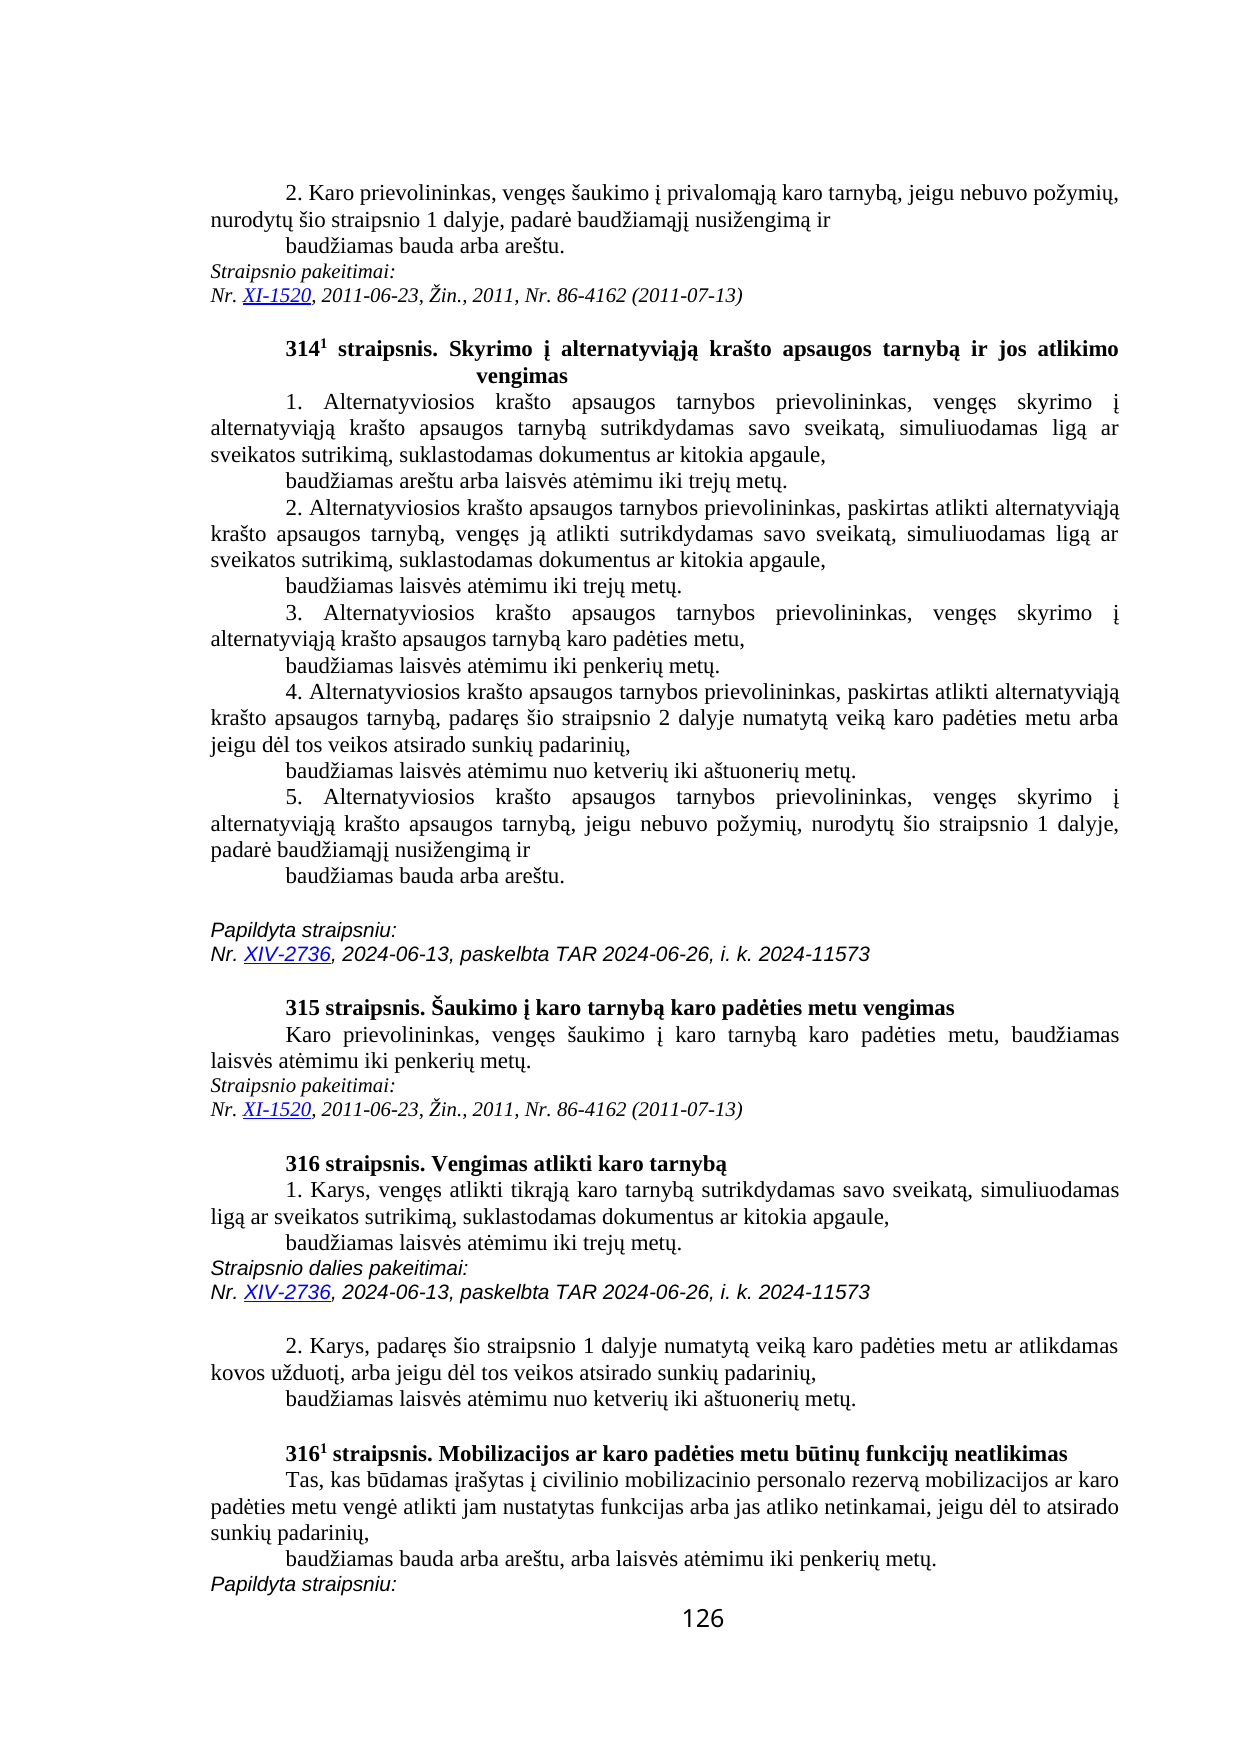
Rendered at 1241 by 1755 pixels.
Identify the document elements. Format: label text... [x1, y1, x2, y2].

text baudžiamas areštu arba laisvės atėmimu iki trejų metų. [210, 467, 1120, 493]
text Straipsnio dalies pakeitimai: [210, 1256, 1120, 1279]
text baudžiamas bauda arba areštu, arba laisvės atėmimu iki penkerių metų. [210, 1546, 1120, 1572]
text 2. Alternatyviosios krašto apsaugos tarnybos prievolininkas, paskirtas atlikti alternatyviąją krašto apsaugos tarnybą, vengęs ją atlikti sutrikdydamas savo sveikatą, simuliuodamas ligą ar sveikatos sutrikimą, suklastodamas dokumentus ar kitokia apgaule, [210, 493, 1120, 573]
text 2. Karys, padaręs šio straipsnio 1 dalyje numatytą veiką karo padėties metu ar atlikdamas kovos užduotį, arba jeigu dėl tos veikos atsirado sunkių padarinių, [210, 1332, 1120, 1385]
text Karo prievolininkas, vengęs šaukimo į karo tarnybą karo padėties metu, baudžiamas laisvės atėmimu iki penkerių metų. [210, 1021, 1120, 1073]
text Papildyta straipsniu: [210, 1572, 1120, 1596]
text 2. Karo prievolininkas, vengęs šaukimo į privalomąją karo tarnybą, jeigu nebuvo požymių, nurodytų šio straipsnio 1 dalyje, padarė baudžiamąjį nusižengimą ir [210, 179, 1120, 232]
text baudžiamas laisvės atėmimu iki trejų metų. [210, 1229, 1120, 1256]
text 315 straipsnis. Šaukimo į karo tarnybą karo padėties metu vengimas [210, 994, 1120, 1021]
text Nr. XI-1520, 2011-06-23, Žin., 2011, Nr. 86-4162 (2011-07-13) [210, 283, 1120, 307]
text 1. Alternatyviosios krašto apsaugos tarnybos prievolininkas, vengęs skyrimo į alternatyviąją krašto apsaugos tarnybą sutrikdydamas savo sveikatą, simuliuodamas ligą ar sveikatos sutrikimą, suklastodamas dokumentus ar kitokia apgaule, [210, 388, 1120, 467]
text 3. Alternatyviosios krašto apsaugos tarnybos prievolininkas, vengęs skyrimo į alternatyviąją krašto apsaugos tarnybą karo padėties metu, [210, 599, 1120, 652]
text Straipsnio pakeitimai: [210, 1073, 1120, 1097]
text Tas, kas būdamas įrašytas į civilinio mobilizacinio personalo rezervą mobilizacijos ar karo padėties metu vengė atlikti jam nustatytas funkcijas arba jas atliko netinkamai, jeigu dėl to atsirado sunkių padarinių, [210, 1466, 1120, 1546]
text Nr. XIV-2736, 2024-06-13, paskelbta TAR 2024-06-26, i. k. 2024-11573 [210, 942, 1120, 966]
text 4. Alternatyviosios krašto apsaugos tarnybos prievolininkas, paskirtas atlikti alternatyviąją krašto apsaugos tarnybą, padaręs šio straipsnio 2 dalyje numatytą veiką karo padėties metu arba jeigu dėl tos veikos atsirado sunkių padarinių, [210, 678, 1120, 757]
text 5. Alternatyviosios krašto apsaugos tarnybos prievolininkas, vengęs skyrimo į alternatyviąją krašto apsaugos tarnybą, jeigu nebuvo požymių, nurodytų šio straipsnio 1 dalyje, padarė baudžiamąjį nusižengimą ir [210, 783, 1120, 862]
text baudžiamas laisvės atėmimu iki penkerių metų. [210, 652, 1120, 678]
text 316 straipsnis. Vengimas atlikti karo tarnybą [210, 1150, 1120, 1177]
text 1. Karys, vengęs atlikti tikrąją karo tarnybą sutrikdydamas savo sveikatą, simuliuodamas ligą ar sveikatos sutrikimą, suklastodamas dokumentus ar kitokia apgaule, [210, 1177, 1120, 1229]
text Nr. XIV-2736, 2024-06-13, paskelbta TAR 2024-06-26, i. k. 2024-11573 [210, 1279, 1120, 1303]
text baudžiamas bauda arba areštu. [210, 232, 1120, 258]
text 3141 straipsnis. Skyrimo į alternatyviąją krašto apsaugos tarnybą ir jos atlikimo vengimas [285, 335, 1120, 388]
text Nr. XI-1520, 2011-06-23, Žin., 2011, Nr. 86-4162 (2011-07-13) [210, 1097, 1120, 1121]
text baudžiamas laisvės atėmimu nuo ketverių iki aštuonerių metų. [210, 757, 1120, 783]
text baudžiamas bauda arba areštu. [210, 862, 1120, 889]
text Straipsnio pakeitimai: [210, 258, 1120, 283]
text 3161 straipsnis. Mobilizacijos ar karo padėties metu būtinų funkcijų neatlikimas [210, 1440, 1120, 1466]
text baudžiamas laisvės atėmimu nuo ketverių iki aštuonerių metų. [210, 1385, 1120, 1411]
text baudžiamas laisvės atėmimu iki trejų metų. [210, 573, 1120, 599]
text Papildyta straipsniu: [210, 918, 1120, 942]
